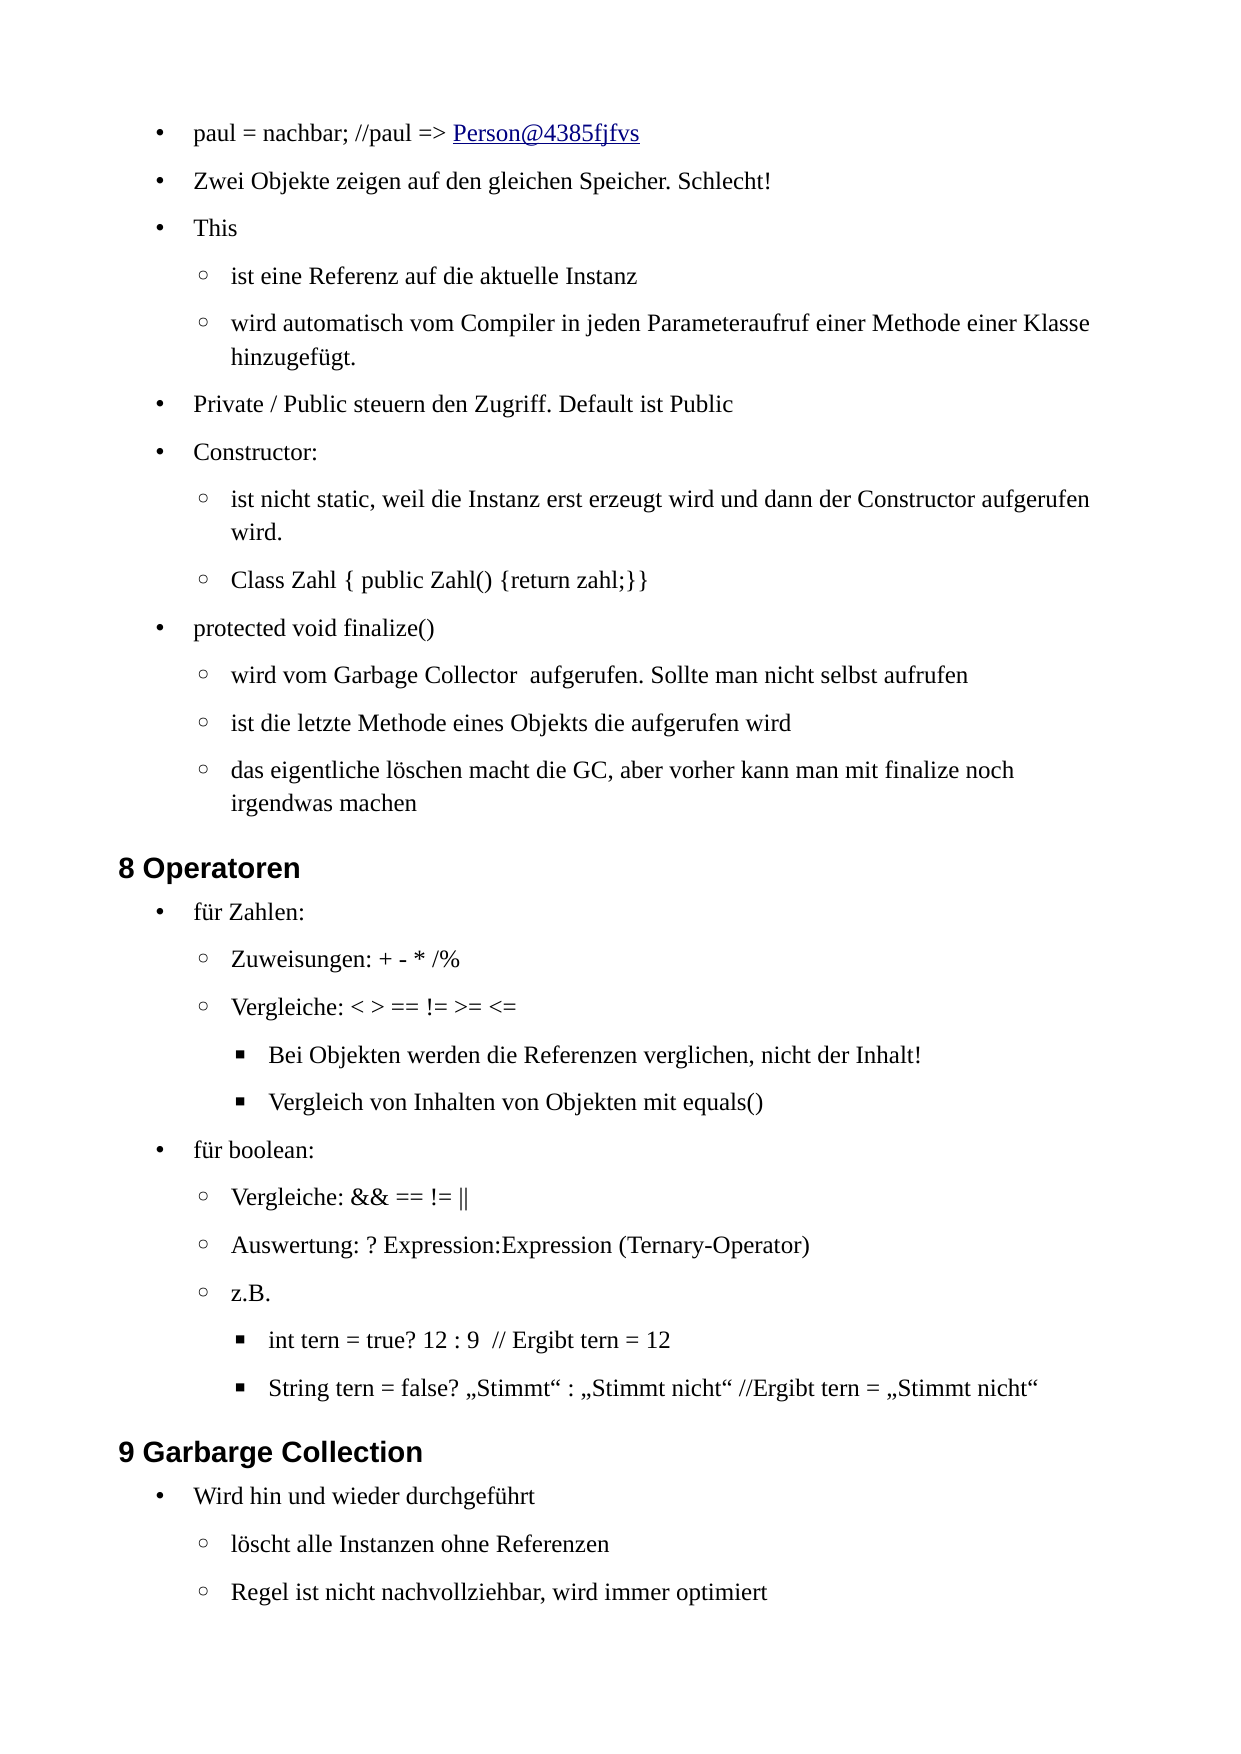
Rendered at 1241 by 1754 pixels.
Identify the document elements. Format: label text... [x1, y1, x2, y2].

list Vergleiche: && == != || [193, 1182, 1122, 1211]
list Vergleich von Inhalten von Objekten mit equals() [231, 1087, 1122, 1116]
list int tern = true? 12 : 9 // Ergibt tern = 12 [231, 1325, 1122, 1354]
list für boolean: [156, 1135, 1122, 1164]
list Auswertung: ? Expression:Expression (Ternary-Operator) [193, 1230, 1122, 1259]
list protected void finalize() [156, 613, 1122, 641]
list Vergleiche: < > == != >= <= [193, 992, 1122, 1021]
list Regel ist nicht nachvollziehbar, wird immer optimiert [193, 1577, 1122, 1605]
list Private / Public steuern den Zugriff. Default ist Public [156, 389, 1122, 418]
list wird automatisch vom Compiler in jeden Parameteraufruf einer Methode einer Klasse hinzugefügt. [193, 308, 1122, 370]
list ist nicht static, weil die Instanz erst erzeugt wird und dann der Constructor aufgerufen wird. [193, 484, 1122, 546]
list ist die letzte Methode eines Objekts die aufgerufen wird [193, 708, 1122, 737]
list Constructor: [156, 437, 1122, 466]
list Bei Objekten werden die Referenzen verglichen, nicht der Inhalt! [231, 1040, 1122, 1068]
subtitle 8 Operatoren [118, 851, 1122, 884]
list Zuweisungen: + - * /% [193, 944, 1122, 973]
list Class Zahl { public Zahl() {return zahl;}} [193, 565, 1122, 594]
list das eigentliche löschen macht die GC, aber vorher kann man mit finalize noch irgendwas machen [193, 755, 1122, 817]
list ist eine Referenz auf die aktuelle Instanz [193, 261, 1122, 290]
subtitle 9 Garbarge Collection [118, 1435, 1122, 1469]
list für Zahlen: [156, 897, 1122, 926]
list Wird hin und wieder durchgeführt [156, 1481, 1122, 1510]
list wird vom Garbage Collector aufgerufen. Sollte man nicht selbst aufrufen [193, 660, 1122, 689]
list löscht alle Instanzen ohne Referenzen [193, 1529, 1122, 1558]
list String tern = false? „Stimmt“ : „Stimmt nicht“ //Ergibt tern = „Stimmt nicht“ [231, 1373, 1122, 1402]
list This [156, 213, 1122, 242]
list Zwei Objekte zeigen auf den gleichen Speicher. Schlecht! [156, 166, 1122, 194]
list paul = nachbar; //paul => Person@4385fjfvs [156, 118, 1122, 147]
list z.B. [193, 1278, 1122, 1306]
